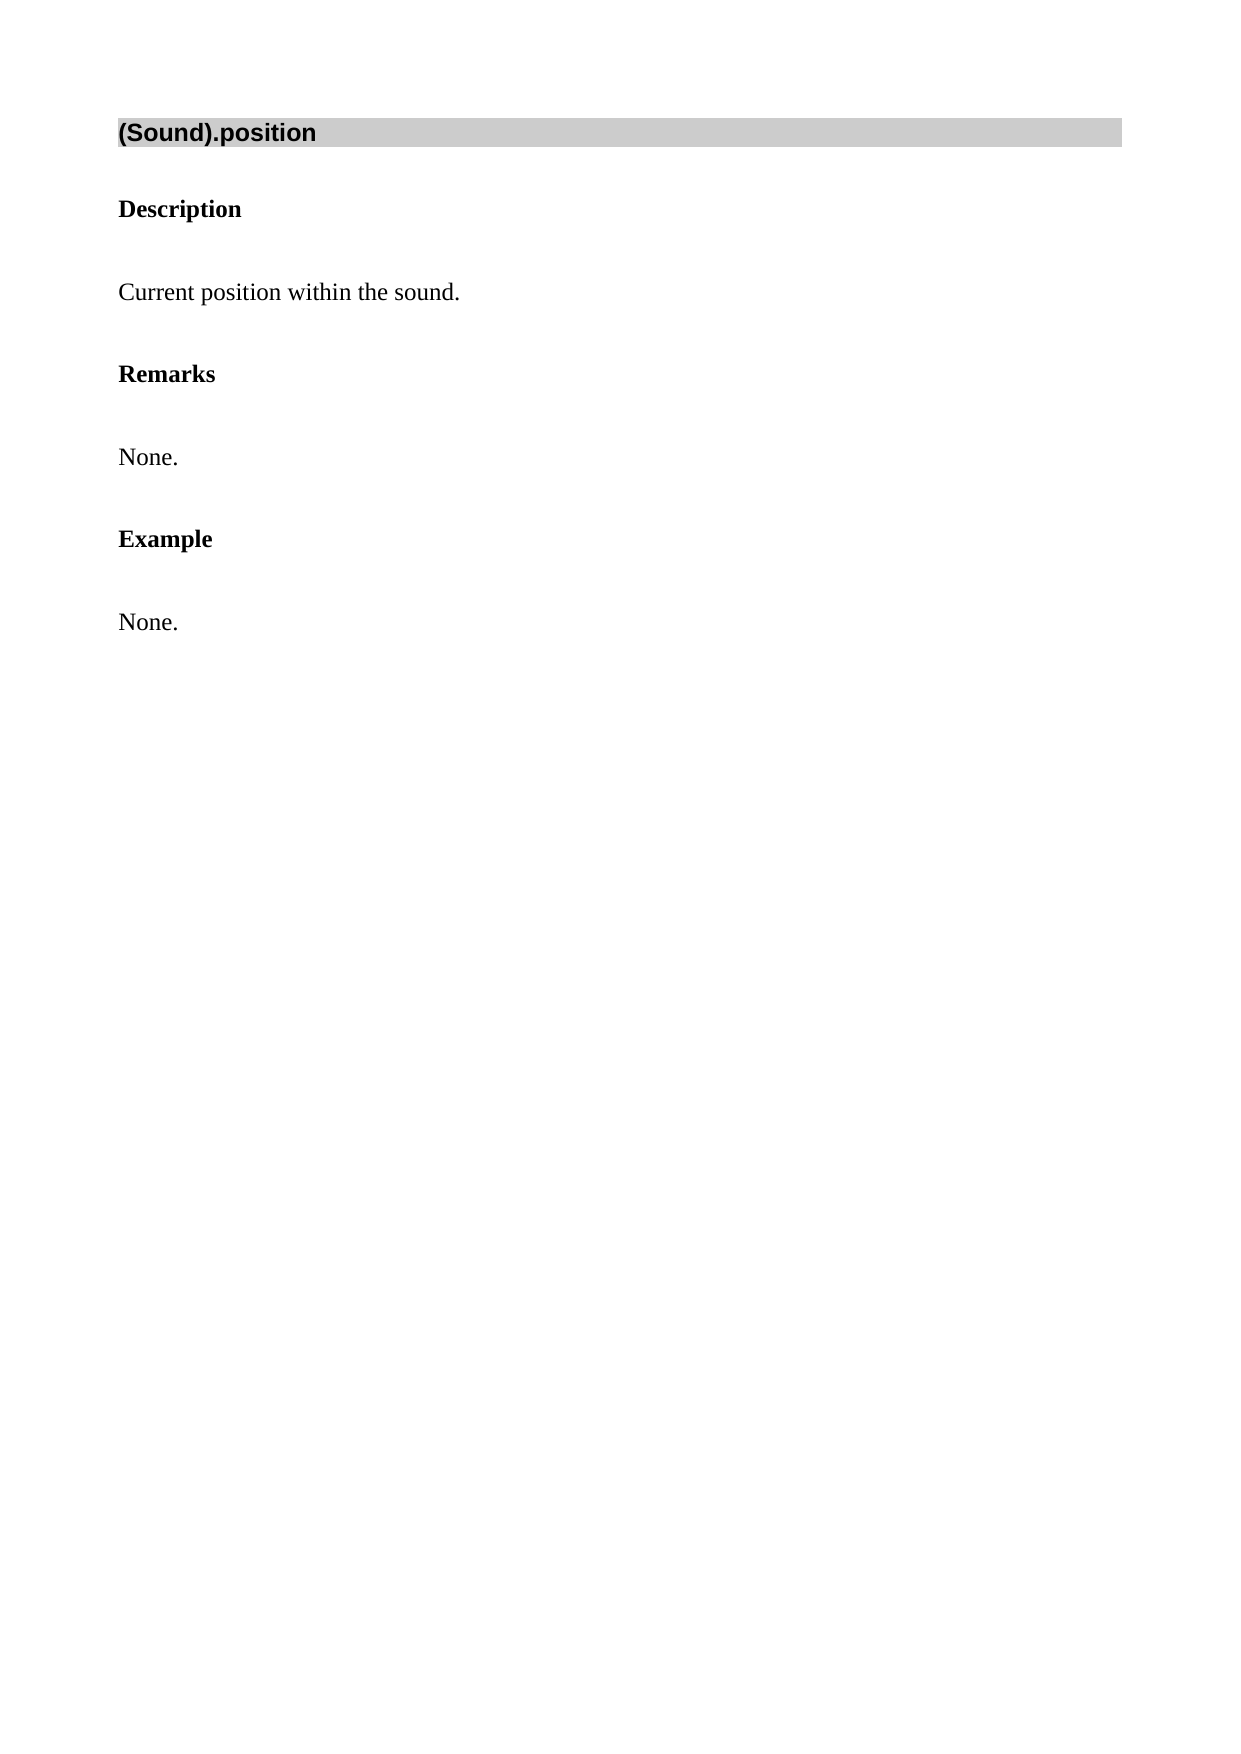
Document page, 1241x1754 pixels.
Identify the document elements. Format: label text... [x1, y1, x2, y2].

text None. [118, 442, 1122, 471]
text Example [118, 524, 1122, 553]
text Remarks [118, 359, 1122, 388]
text Current position within the sound. [118, 277, 1122, 306]
subtitle (Sound).position [118, 118, 1122, 147]
text None. [118, 607, 1122, 636]
text Description [118, 194, 1122, 223]
